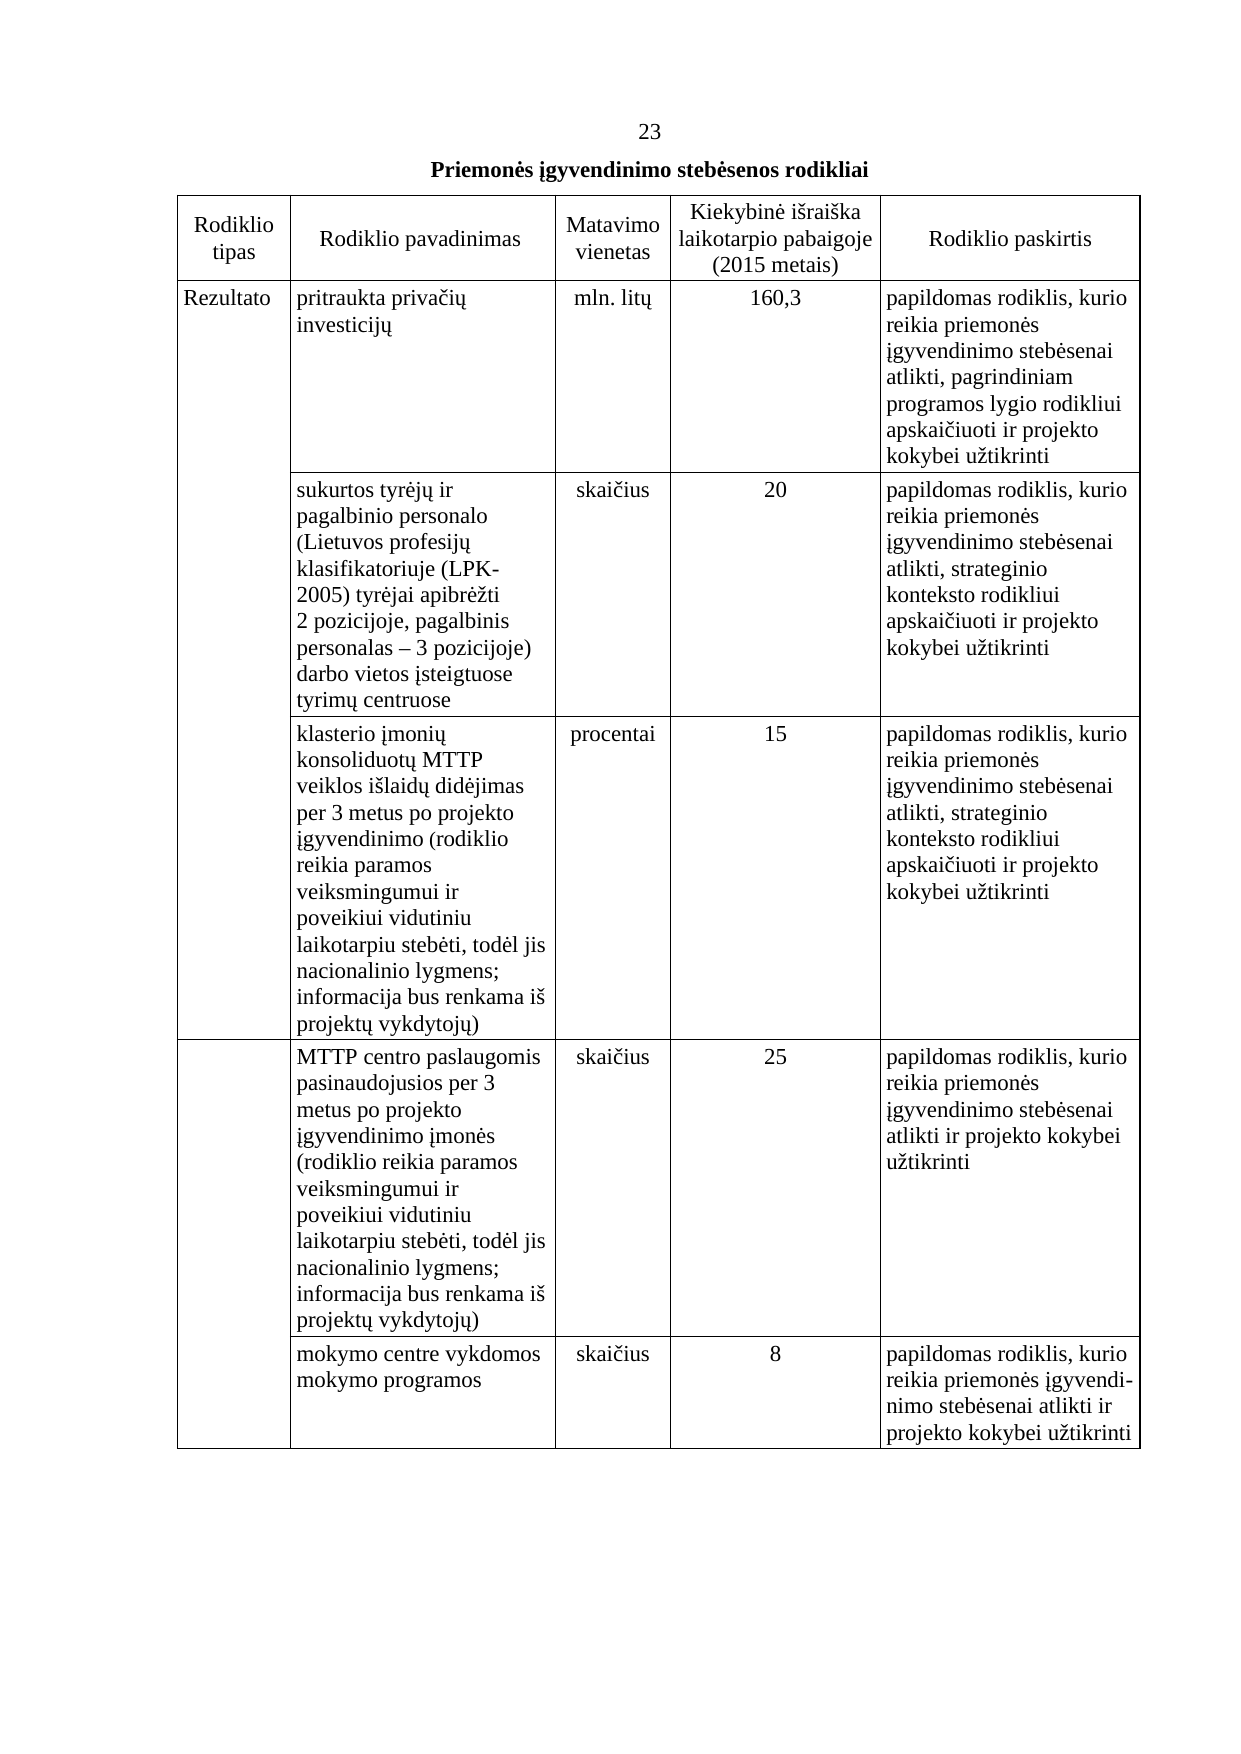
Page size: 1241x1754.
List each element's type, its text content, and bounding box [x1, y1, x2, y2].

table_header Rodiklio tipas [178, 196, 290, 280]
table_cell [178, 1040, 290, 1448]
table_cell papildomas rodiklis, kurio reikia priemonės įgyvendinimo stebėsenai atlikti, pagrindiniam programos lygio rodikliui apskaičiuoti ir projekto kokybei užtikrinti [881, 281, 1139, 472]
table_cell 15 [671, 717, 880, 1039]
text Priemonės įgyvendinimo stebėsenos rodikliai [177, 156, 1122, 182]
table_cell papildomas rodiklis, kurio reikia priemonės įgyvendinimo stebėsenai atlikti, strateginio konteksto rodikliui apskaičiuoti ir projekto kokybei užtikrinti [881, 717, 1139, 1039]
table_cell papildomas rodiklis, kurio reikia priemonės įgyvendinimo stebėsenai atlikti, strateginio konteksto rodikliui apskaičiuoti ir projekto kokybei užtikrinti [881, 473, 1139, 716]
table_header Rodiklio paskirtis [881, 196, 1139, 280]
table_cell mln. litų [556, 281, 670, 472]
table_cell skaičius [556, 1040, 670, 1336]
table_cell mokymo centre vykdomos mokymo programos [291, 1337, 555, 1448]
table_cell klasterio įmonių konsoliduotų MTTP veiklos išlaidų didėjimas per 3 metus po projekto įgyvendinimo (rodiklio reikia paramos veiksmingumui ir poveikiui vidutiniu laikotarpiu stebėti, todėl jis nacionalinio lygmens; informacija bus renkama iš projektų vykdytojų) [291, 717, 555, 1039]
table_cell skaičius [556, 473, 670, 716]
table_cell MTTP centro paslaugomis pasinaudojusios per 3 metus po projekto įgyvendinimo įmonės (rodiklio reikia paramos veiksmingumui ir poveikiui vidutiniu laikotarpiu stebėti, todėl jis nacionalinio lygmens; informacija bus renkama iš projektų vykdytojų) [291, 1040, 555, 1336]
table_cell Rezultato [178, 281, 290, 1039]
table_header Kiekybinė išraiška laikotarpio pabaigoje (2015 metais) [671, 196, 880, 280]
table_cell 160,3 [671, 281, 880, 472]
table_header Matavimo vienetas [556, 196, 670, 280]
table_header Rodiklio pavadinimas [291, 196, 555, 280]
table_cell pritraukta privačių investicijų [291, 281, 555, 472]
table_cell 20 [671, 473, 880, 716]
table_cell sukurtos tyrėjų ir pagalbinio personalo (Lietuvos profesijų klasifikatoriuje (LPK-2005) tyrėjai apibrėžti 2 pozicijoje, pagalbinis personalas – 3 pozicijoje) darbo vietos įsteigtuose tyrimų centruose [291, 473, 555, 716]
table_cell skaičius [556, 1337, 670, 1448]
table_cell papildomas rodiklis, kurio reikia priemonės įgyvendinimo stebėsenai atlikti ir projekto kokybei užtikrinti [881, 1040, 1139, 1336]
table_cell papildomas rodiklis, kurio reikia priemonės įgyvendi­ni­mo stebėsenai atlikti ir projekto kokybei užtikrinti [881, 1337, 1139, 1448]
table_cell 8 [671, 1337, 880, 1448]
table_cell procentai [556, 717, 670, 1039]
table_cell 25 [671, 1040, 880, 1336]
